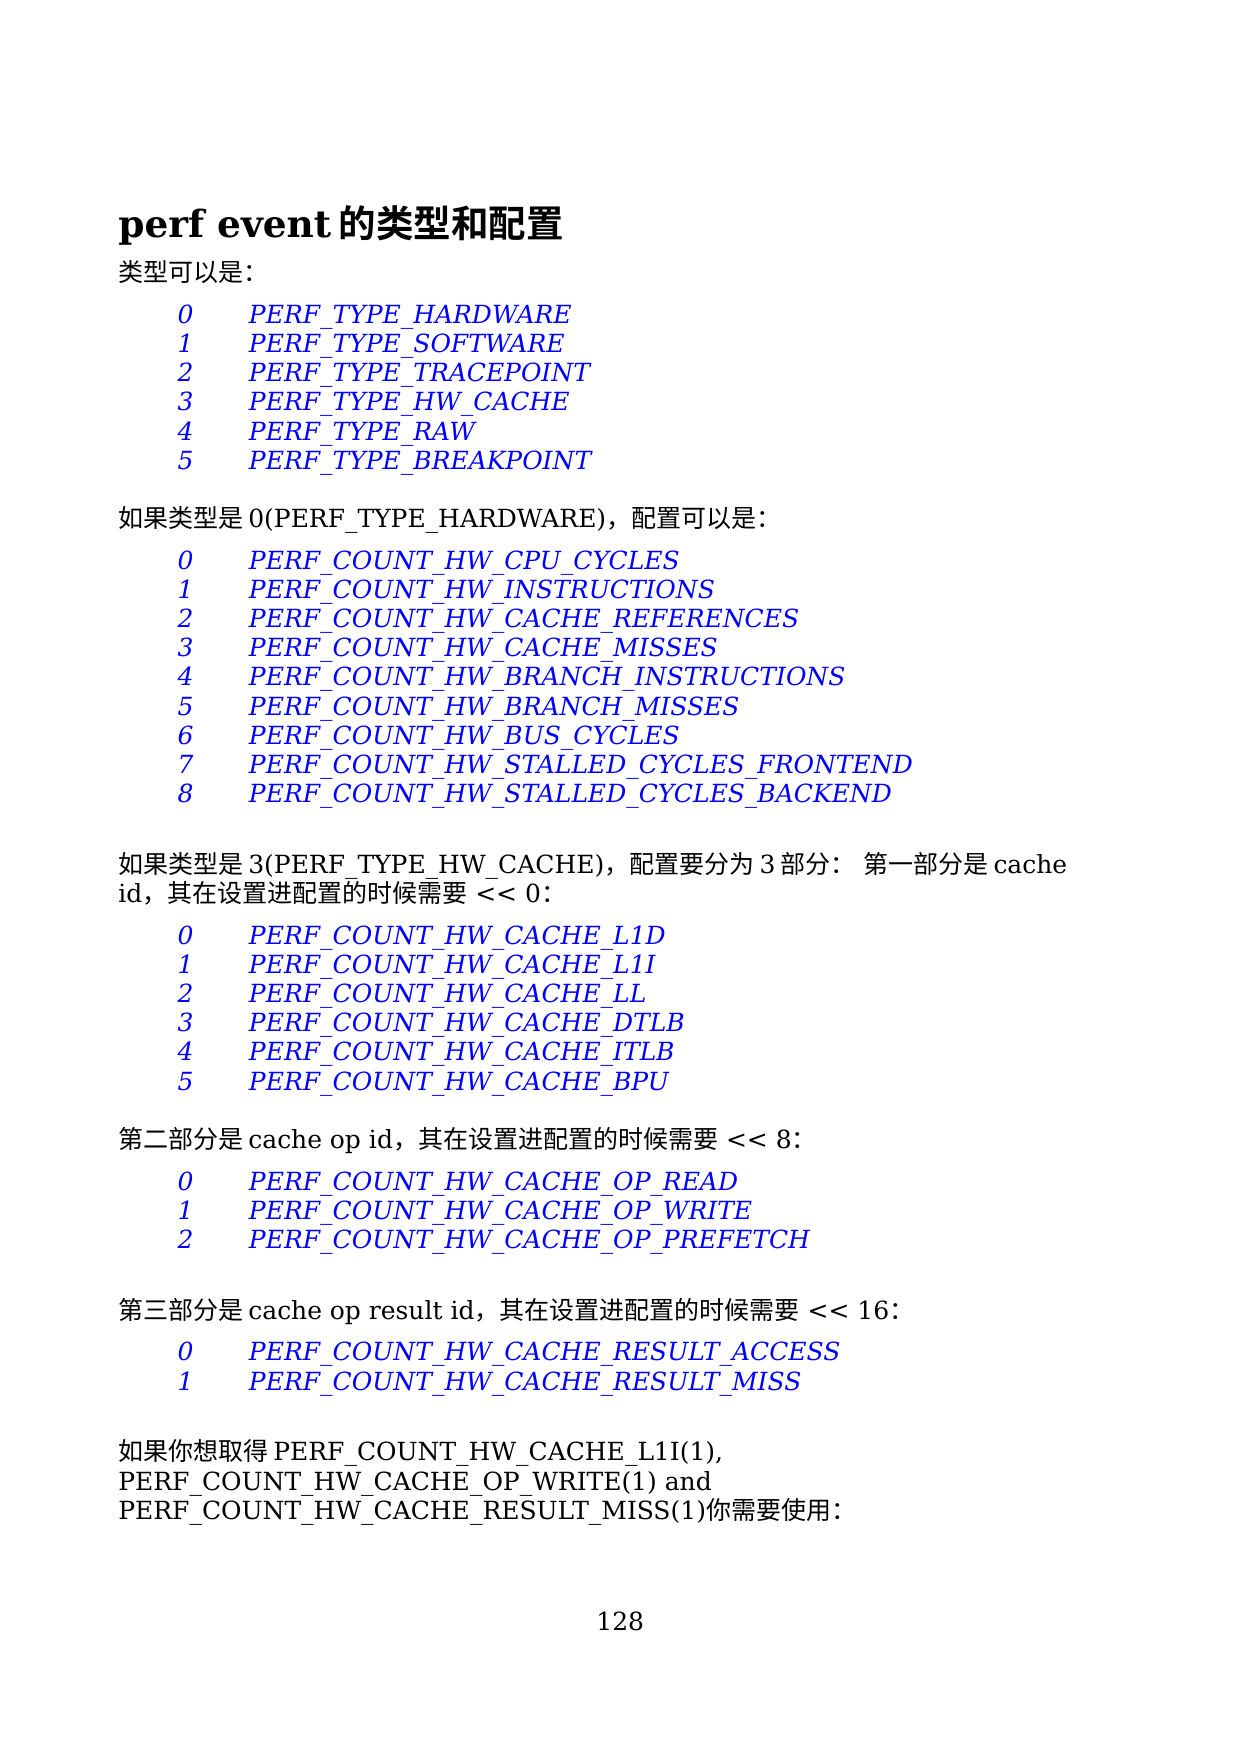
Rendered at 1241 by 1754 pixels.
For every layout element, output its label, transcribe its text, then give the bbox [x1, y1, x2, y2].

text 4 PERF_COUNT_HW_CACHE_ITLB [177, 1037, 1063, 1067]
text 2 PERF_COUNT_HW_CACHE_LL [177, 979, 1063, 1008]
text 1 PERF_COUNT_HW_CACHE_RESULT_MISS [177, 1367, 1063, 1396]
text 1 PERF_COUNT_HW_CACHE_OP_WRITE [177, 1196, 1063, 1225]
text 7 PERF_COUNT_HW_STALLED_CYCLES_FRONTEND [177, 750, 1063, 779]
text 0 PERF_COUNT_HW_CACHE_OP_READ [177, 1167, 1063, 1196]
text 4 PERF_TYPE_RAW [177, 417, 1063, 446]
text 第二部分是cache op id，其在设置进配置的时候需要 << 8： [118, 1125, 1122, 1154]
text 8 PERF_COUNT_HW_STALLED_CYCLES_BACKEND [177, 779, 1063, 808]
text 如果类型是3(PERF_TYPE_HW_CACHE)，配置要分为3部分： 第一部分是cache id，其在设置进配置的时候需要 << 0： [118, 850, 1122, 908]
text 2 PERF_COUNT_HW_CACHE_OP_PREFETCH [177, 1225, 1063, 1254]
text 3 PERF_COUNT_HW_CACHE_DTLB [177, 1008, 1063, 1037]
text 0 PERF_TYPE_HARDWARE [177, 300, 1063, 329]
text 4 PERF_COUNT_HW_BRANCH_INSTRUCTIONS [177, 662, 1063, 692]
text 2 PERF_TYPE_TRACEPOINT [177, 358, 1063, 387]
text 2 PERF_COUNT_HW_CACHE_REFERENCES [177, 604, 1063, 633]
text 0 PERF_COUNT_HW_CACHE_L1D [177, 921, 1063, 950]
text 3 PERF_TYPE_HW_CACHE [177, 387, 1063, 417]
text 1 PERF_COUNT_HW_INSTRUCTIONS [177, 575, 1063, 604]
subtitle perf event的类型和配置 [118, 202, 1122, 246]
text 3 PERF_COUNT_HW_CACHE_MISSES [177, 633, 1063, 662]
text 5 PERF_COUNT_HW_BRANCH_MISSES [177, 692, 1063, 721]
text 1 PERF_TYPE_SOFTWARE [177, 329, 1063, 358]
text 第三部分是cache op result id，其在设置进配置的时候需要 << 16： [118, 1296, 1122, 1325]
text 5 PERF_TYPE_BREAKPOINT [177, 446, 1063, 475]
text 如果你想取得PERF_COUNT_HW_CACHE_L1I(1), PERF_COUNT_HW_CACHE_OP_WRITE(1) and PERF_COUNT_HW_CACHE_RESULT_MISS(1)你需要使用： [118, 1437, 1122, 1525]
text 1 PERF_COUNT_HW_CACHE_L1I [177, 950, 1063, 979]
text 0 PERF_COUNT_HW_CACHE_RESULT_ACCESS [177, 1337, 1063, 1367]
text 6 PERF_COUNT_HW_BUS_CYCLES [177, 721, 1063, 750]
text 类型可以是： [118, 258, 1122, 287]
text 5 PERF_COUNT_HW_CACHE_BPU [177, 1067, 1063, 1096]
text 0 PERF_COUNT_HW_CPU_CYCLES [177, 546, 1063, 575]
text 如果类型是0(PERF_TYPE_HARDWARE)，配置可以是： [118, 504, 1122, 533]
